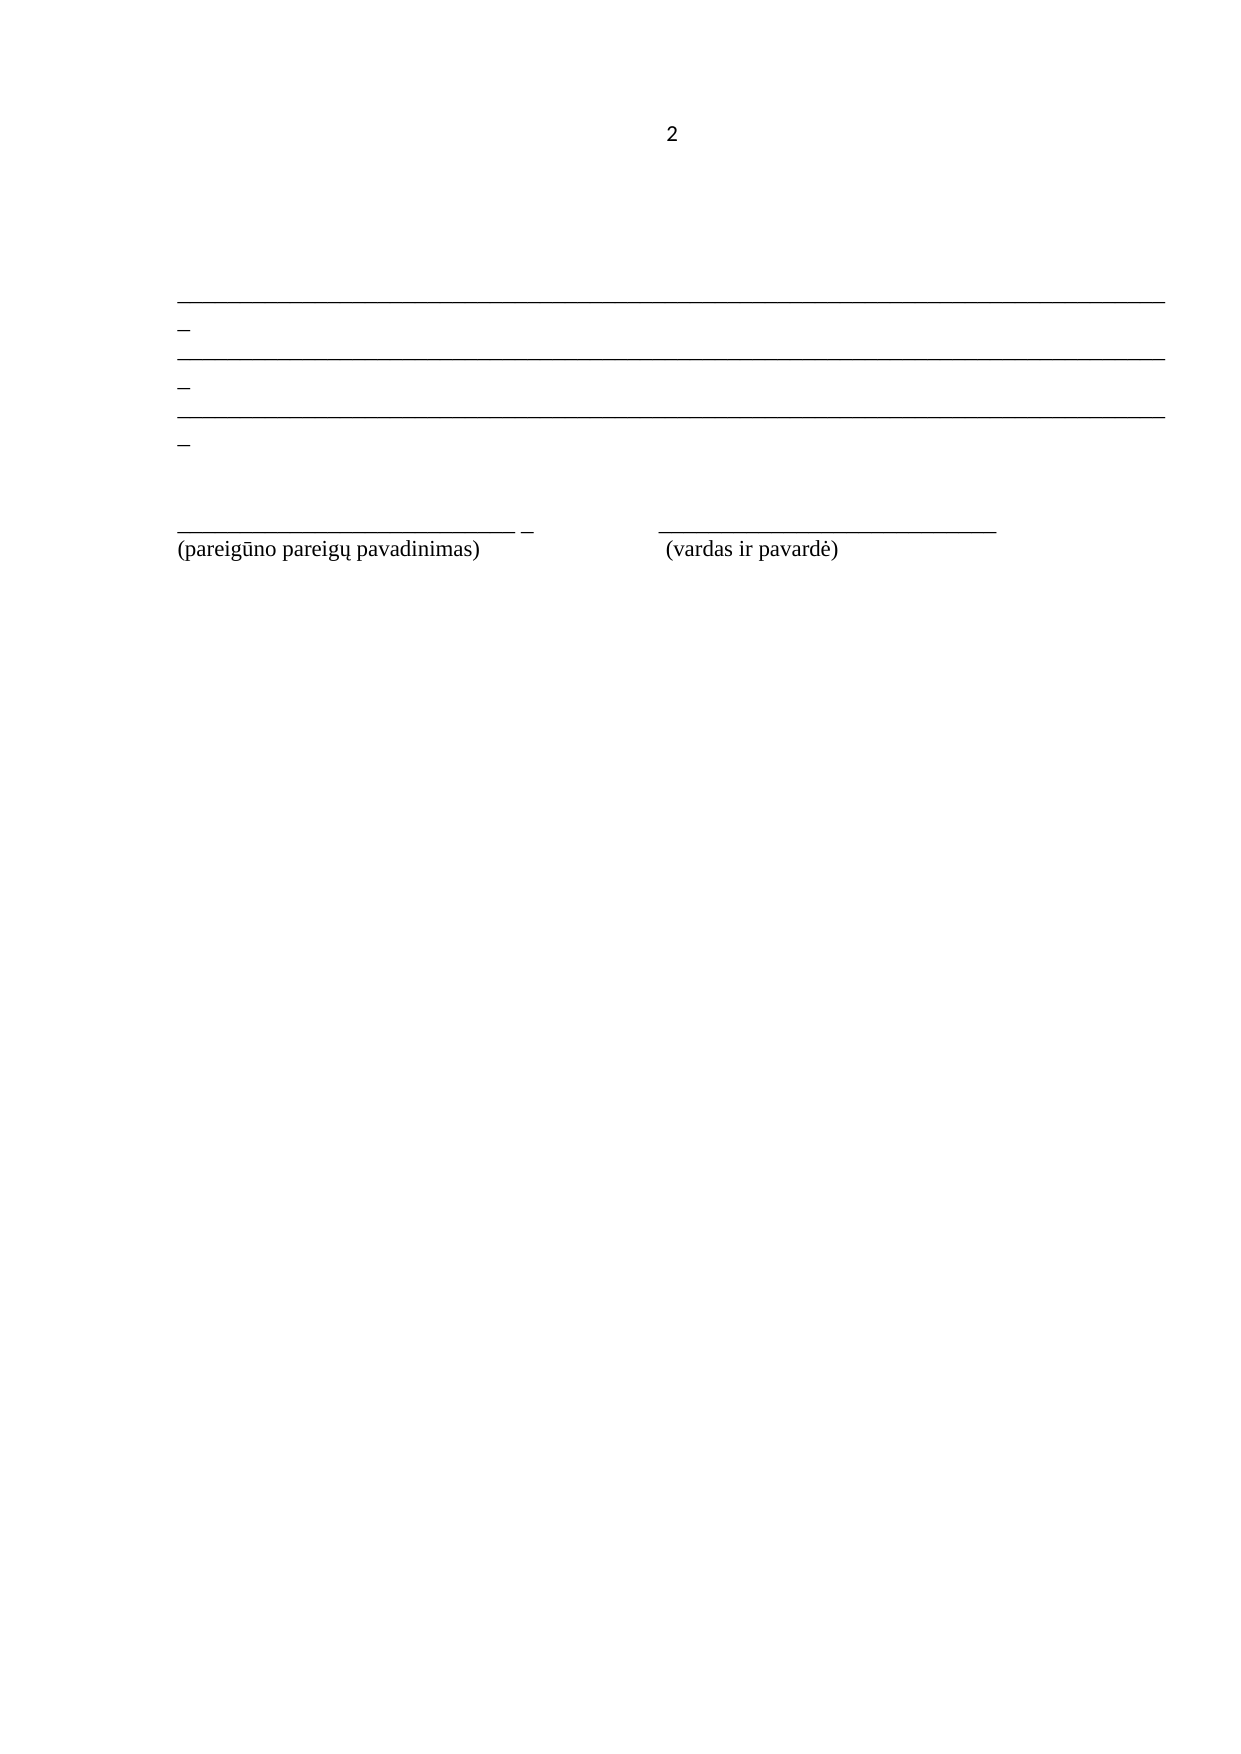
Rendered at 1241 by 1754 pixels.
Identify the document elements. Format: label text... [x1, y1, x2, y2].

text ________________________________________________________________________________ [177, 277, 1166, 334]
text (pareigūno pareigų pavadinimas) (vardas ir pavardė) [177, 535, 1166, 562]
text ___________________________ ___________________________ [177, 507, 1166, 535]
text ________________________________________________________________________________ [177, 334, 1166, 392]
text ________________________________________________________________________________ [177, 392, 1166, 449]
